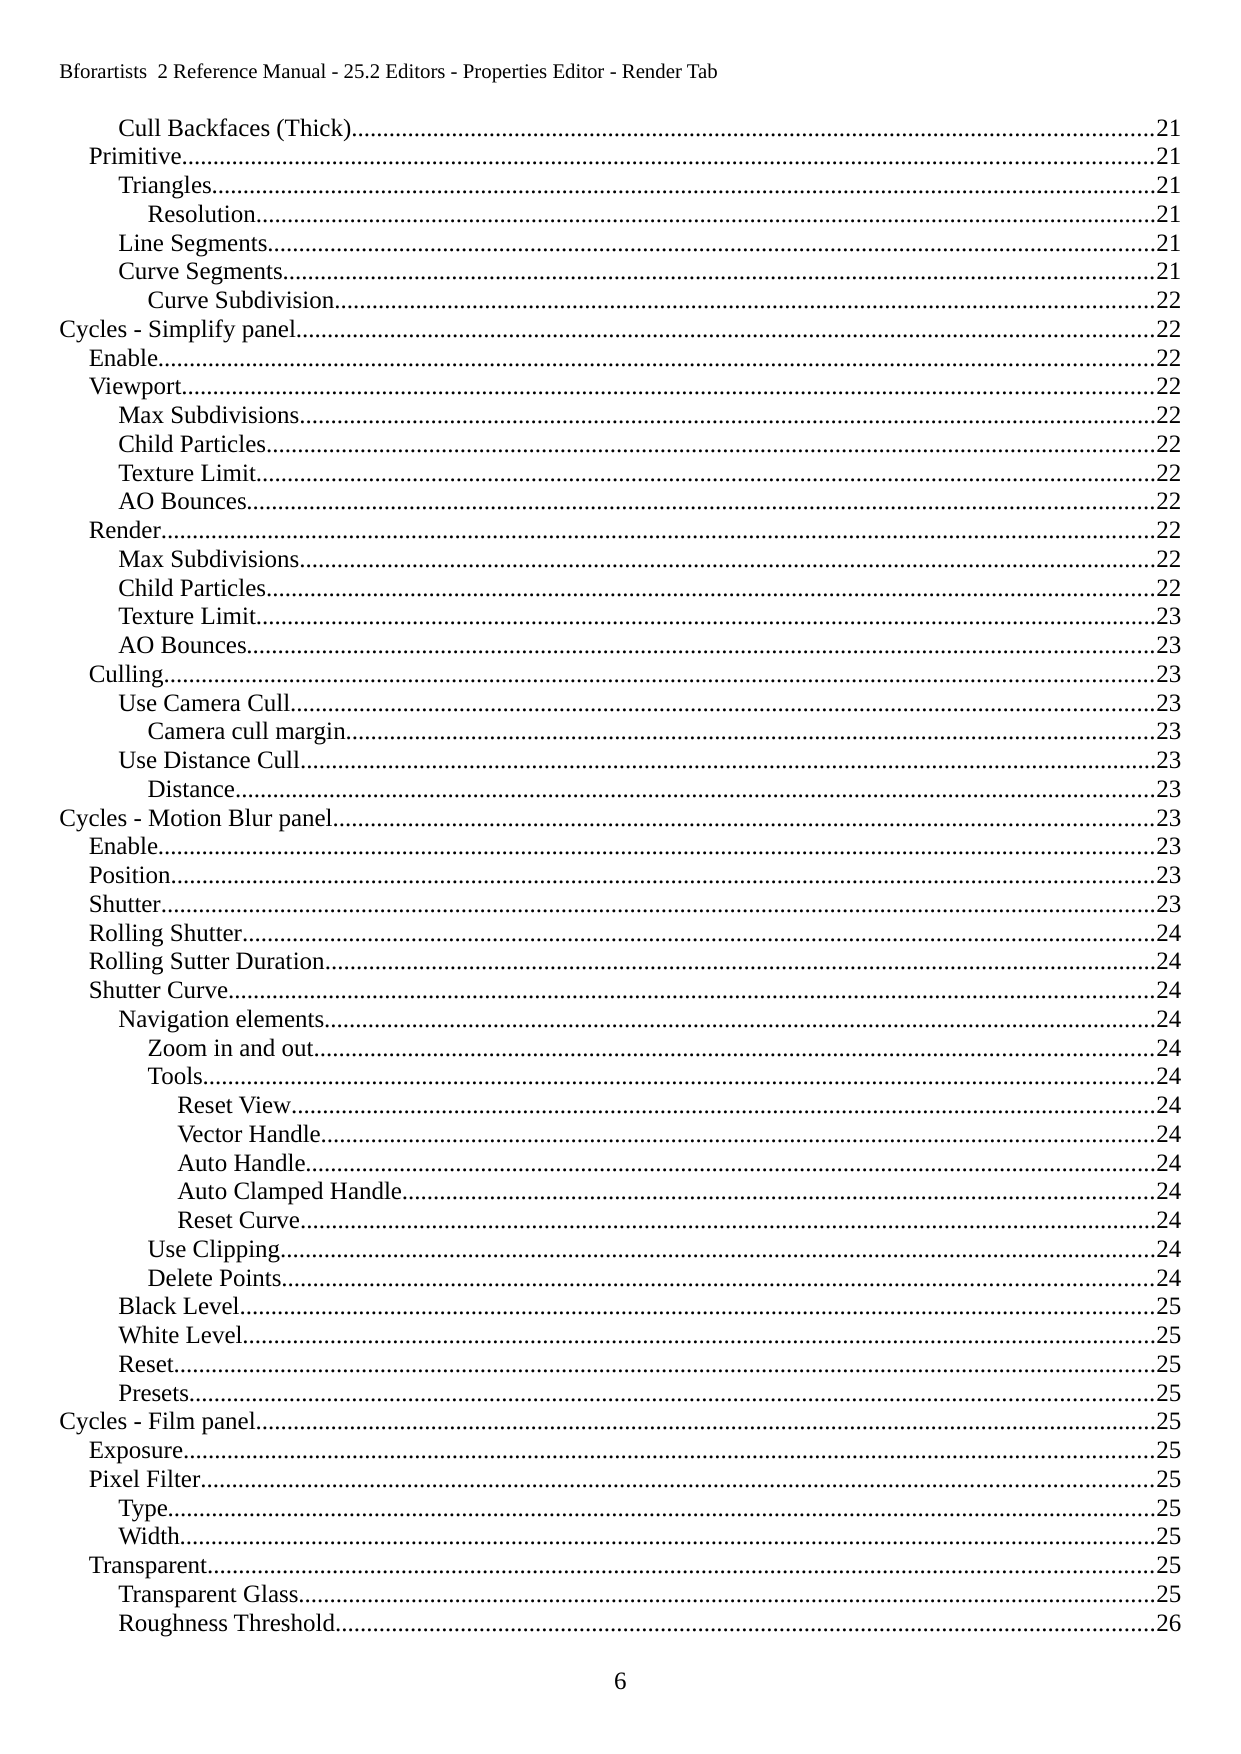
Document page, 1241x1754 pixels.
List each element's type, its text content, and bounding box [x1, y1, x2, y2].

text AO Bounces 23 [118, 630, 1181, 659]
text Transparent Glass 25 [118, 1579, 1181, 1608]
text Primitive 21 [88, 141, 1181, 170]
text Shutter 23 [88, 889, 1181, 918]
text Cycles - Motion Blur panel 23 [59, 803, 1181, 831]
text Render 22 [88, 515, 1181, 544]
text Auto Clamped Handle 24 [177, 1176, 1181, 1205]
text Enable 22 [88, 343, 1181, 371]
text Auto Handle 24 [177, 1148, 1181, 1176]
text Vector Handle 24 [177, 1119, 1181, 1148]
text Max Subdivisions 22 [118, 544, 1181, 573]
text Reset View 24 [177, 1090, 1181, 1119]
text Use Distance Cull 23 [118, 745, 1181, 774]
text Delete Points 24 [147, 1263, 1181, 1291]
text Resolution 21 [147, 199, 1181, 228]
text Tools 24 [147, 1061, 1181, 1090]
text Camera cull margin 23 [147, 716, 1181, 745]
text Use Clipping 24 [147, 1234, 1181, 1263]
text Viewport 22 [88, 371, 1181, 400]
text Texture Limit 22 [118, 458, 1181, 486]
text Distance 23 [147, 774, 1181, 803]
text Roughness Threshold 26 [118, 1608, 1181, 1636]
text Cycles - Simplify panel 22 [59, 314, 1181, 343]
text Line Segments 21 [118, 228, 1181, 256]
text Navigation elements 24 [118, 1004, 1181, 1033]
text Texture Limit 23 [118, 601, 1181, 630]
text Exposure 25 [88, 1435, 1181, 1464]
text Reset 25 [118, 1349, 1181, 1378]
text Culling 23 [88, 659, 1181, 688]
text Reset Curve 24 [177, 1205, 1181, 1234]
text Type 25 [118, 1493, 1181, 1521]
text Pixel Filter 25 [88, 1464, 1181, 1493]
text Curve Subdivision 22 [147, 285, 1181, 314]
text Position 23 [88, 860, 1181, 889]
text Width 25 [118, 1521, 1181, 1550]
text Child Particles 22 [118, 429, 1181, 458]
text Cycles - Film panel 25 [59, 1406, 1181, 1435]
text Child Particles 22 [118, 573, 1181, 601]
text Transparent 25 [88, 1550, 1181, 1579]
text Zoom in and out 24 [147, 1033, 1181, 1061]
text Rolling Sutter Duration 24 [88, 946, 1181, 975]
text Use Camera Cull 23 [118, 688, 1181, 716]
text Triangles 21 [118, 170, 1181, 199]
text Rolling Shutter 24 [88, 918, 1181, 946]
text Max Subdivisions 22 [118, 400, 1181, 429]
text Presets 25 [118, 1378, 1181, 1406]
text Enable 23 [88, 831, 1181, 860]
text AO Bounces 22 [118, 486, 1181, 515]
text Cull Backfaces (Thick) 21 [118, 113, 1181, 141]
text Shutter Curve 24 [88, 975, 1181, 1004]
text White Level 25 [118, 1320, 1181, 1349]
text Curve Segments 21 [118, 256, 1181, 285]
text Black Level 25 [118, 1291, 1181, 1320]
